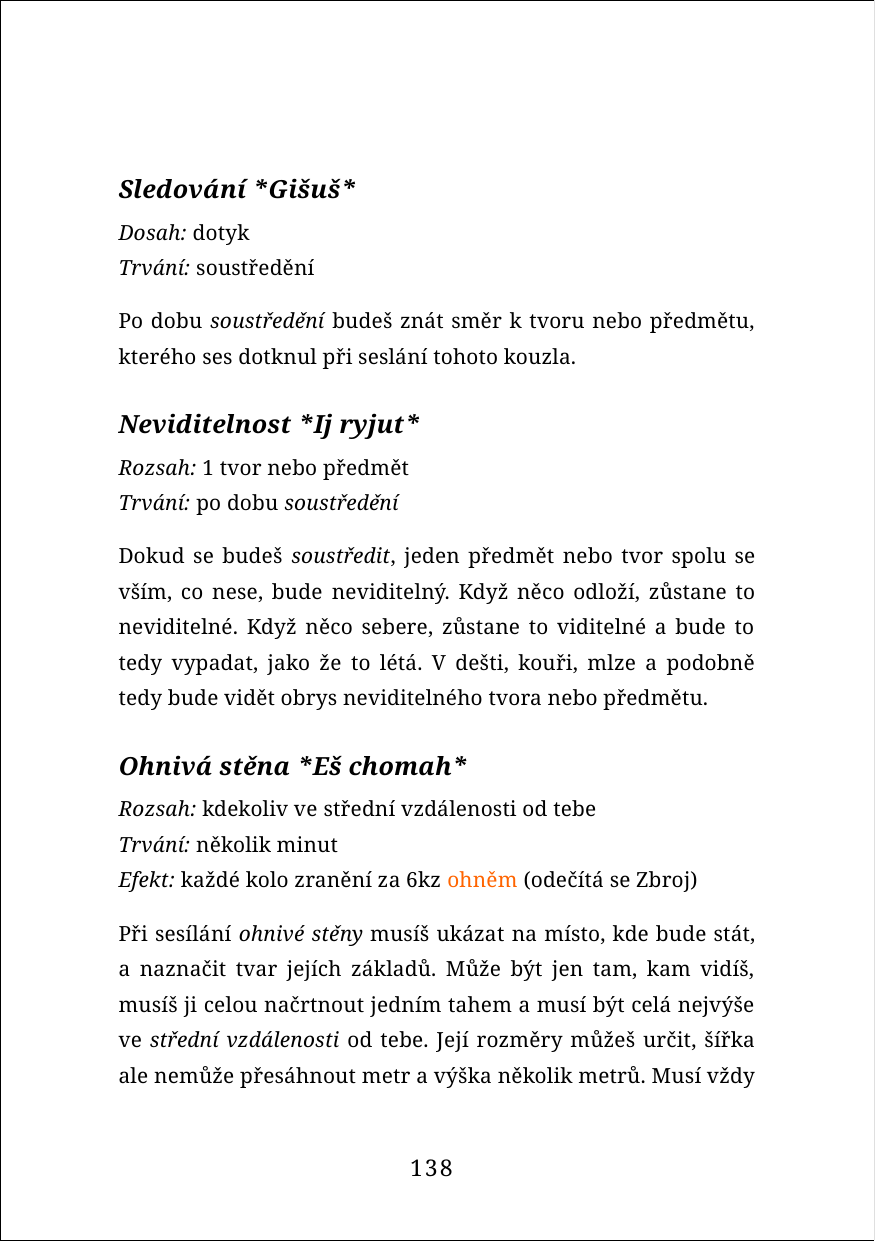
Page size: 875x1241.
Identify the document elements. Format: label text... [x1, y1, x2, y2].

text Rozsah: 1 tvor nebo předmět Trvání: po dobu soustředění [118, 453, 756, 517]
subtitle Sledování *Gišuš* [118, 172, 756, 206]
subtitle Neviditelnost *Ij ryjut* [118, 407, 756, 441]
subtitle Ohnivá stěna *Eš chomah* [118, 748, 756, 783]
text Rozsah: kdekoliv ve střední vzdálenosti od tebe Trvání: několik minut Efekt: každé kolo zranění za 6kz ohněm (odečítá se Zbroj) [118, 794, 756, 894]
text Po dobu soustředění budeš znát směr k tvoru nebo předmětu, kterého ses dotknul při seslání tohoto kouzla. [118, 306, 756, 370]
text Při sesílání ohnivé stěny musíš ukázat na místo, kde bude stát, a naznačit tvar jejích základů. Může být jen tam, kam vidíš, musíš ji celou načrtnout jedním tahem a musí být celá nejvýše ve střední vzdálenosti od tebe. Její rozměry můžeš určit, šířka ale nemůže přesáhnout metr a výška několik metrů. Musí vždy [118, 919, 756, 1089]
text Dosah: dotyk Trvání: soustředění [118, 218, 756, 282]
text Dokud se budeš soustředit, jeden předmět nebo tvor spolu se vším, co nese, bude neviditelný. Když něco odloží, zůstane to neviditelné. Když něco sebere, zůstane to viditelné a bude to tedy vypadat, jako že to létá. V dešti, kouři, mlze a podobně tedy bude vidět obrys neviditelného tvora nebo předmětu. [118, 541, 756, 712]
